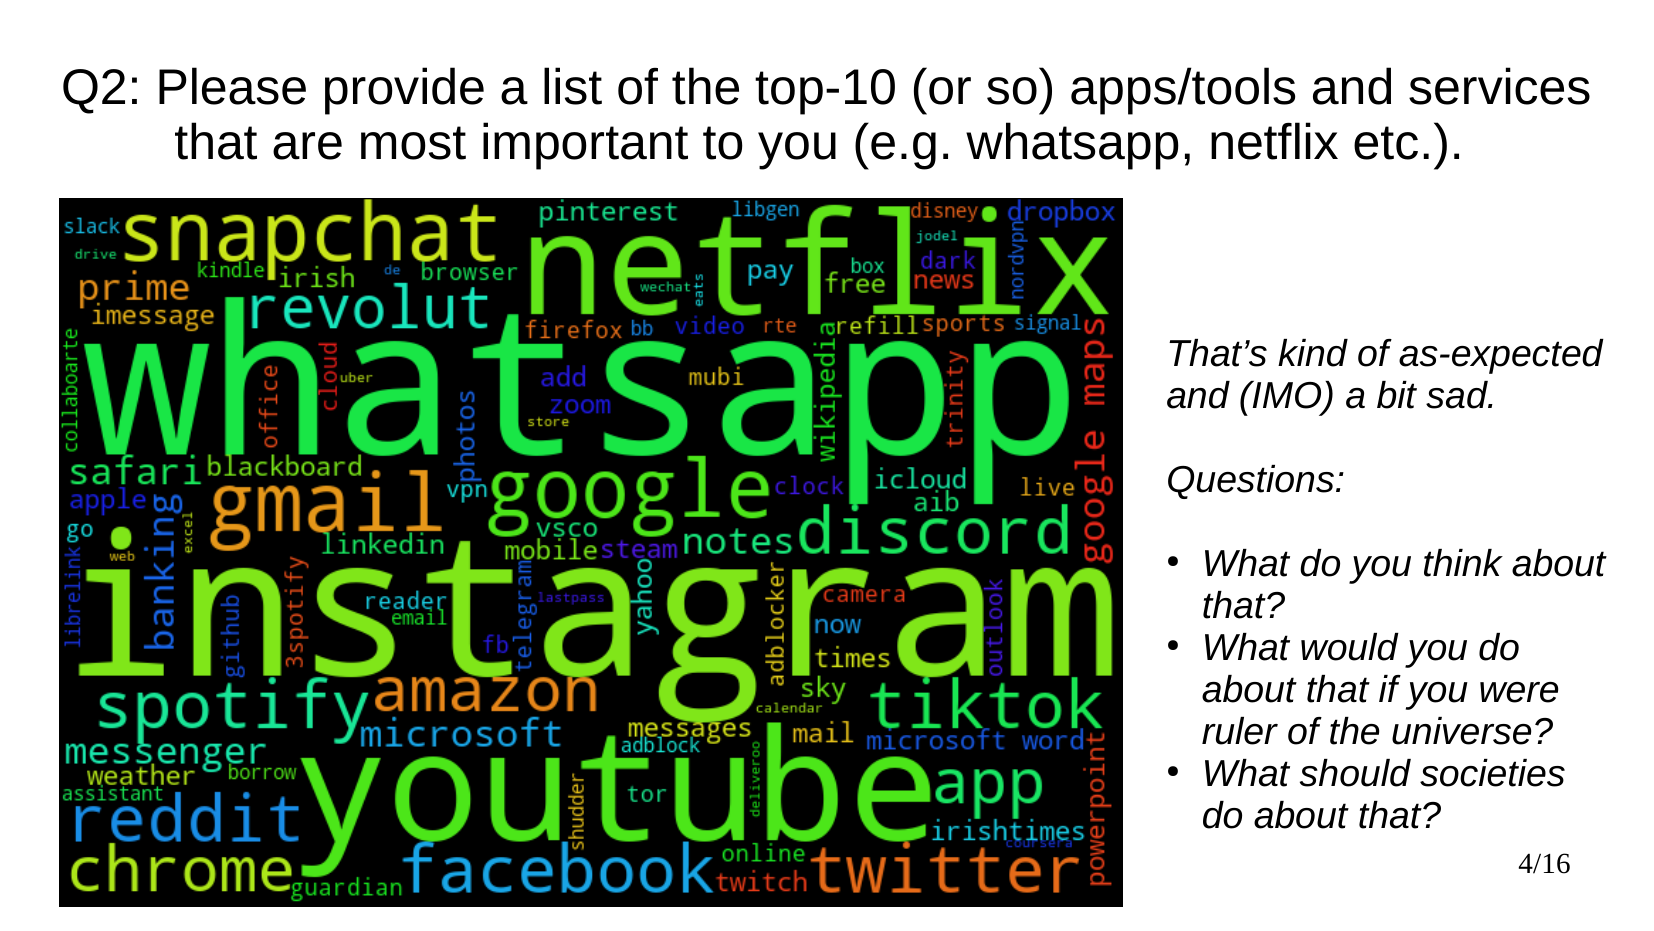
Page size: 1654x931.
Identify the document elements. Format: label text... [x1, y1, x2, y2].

picture [59, 198, 1123, 908]
text_box That’s kind of as-expected and (IMO) a bit sad. Questions: What do you think about that? What would you do about that if you were ruler of the universe? What should societies do about that? [1151, 324, 1625, 886]
title Q2: Please provide a list of the top-10 (or so) apps/tools and services that are most important to you (e.g. whatsapp, netflix etc.). [29, 31, 1625, 199]
